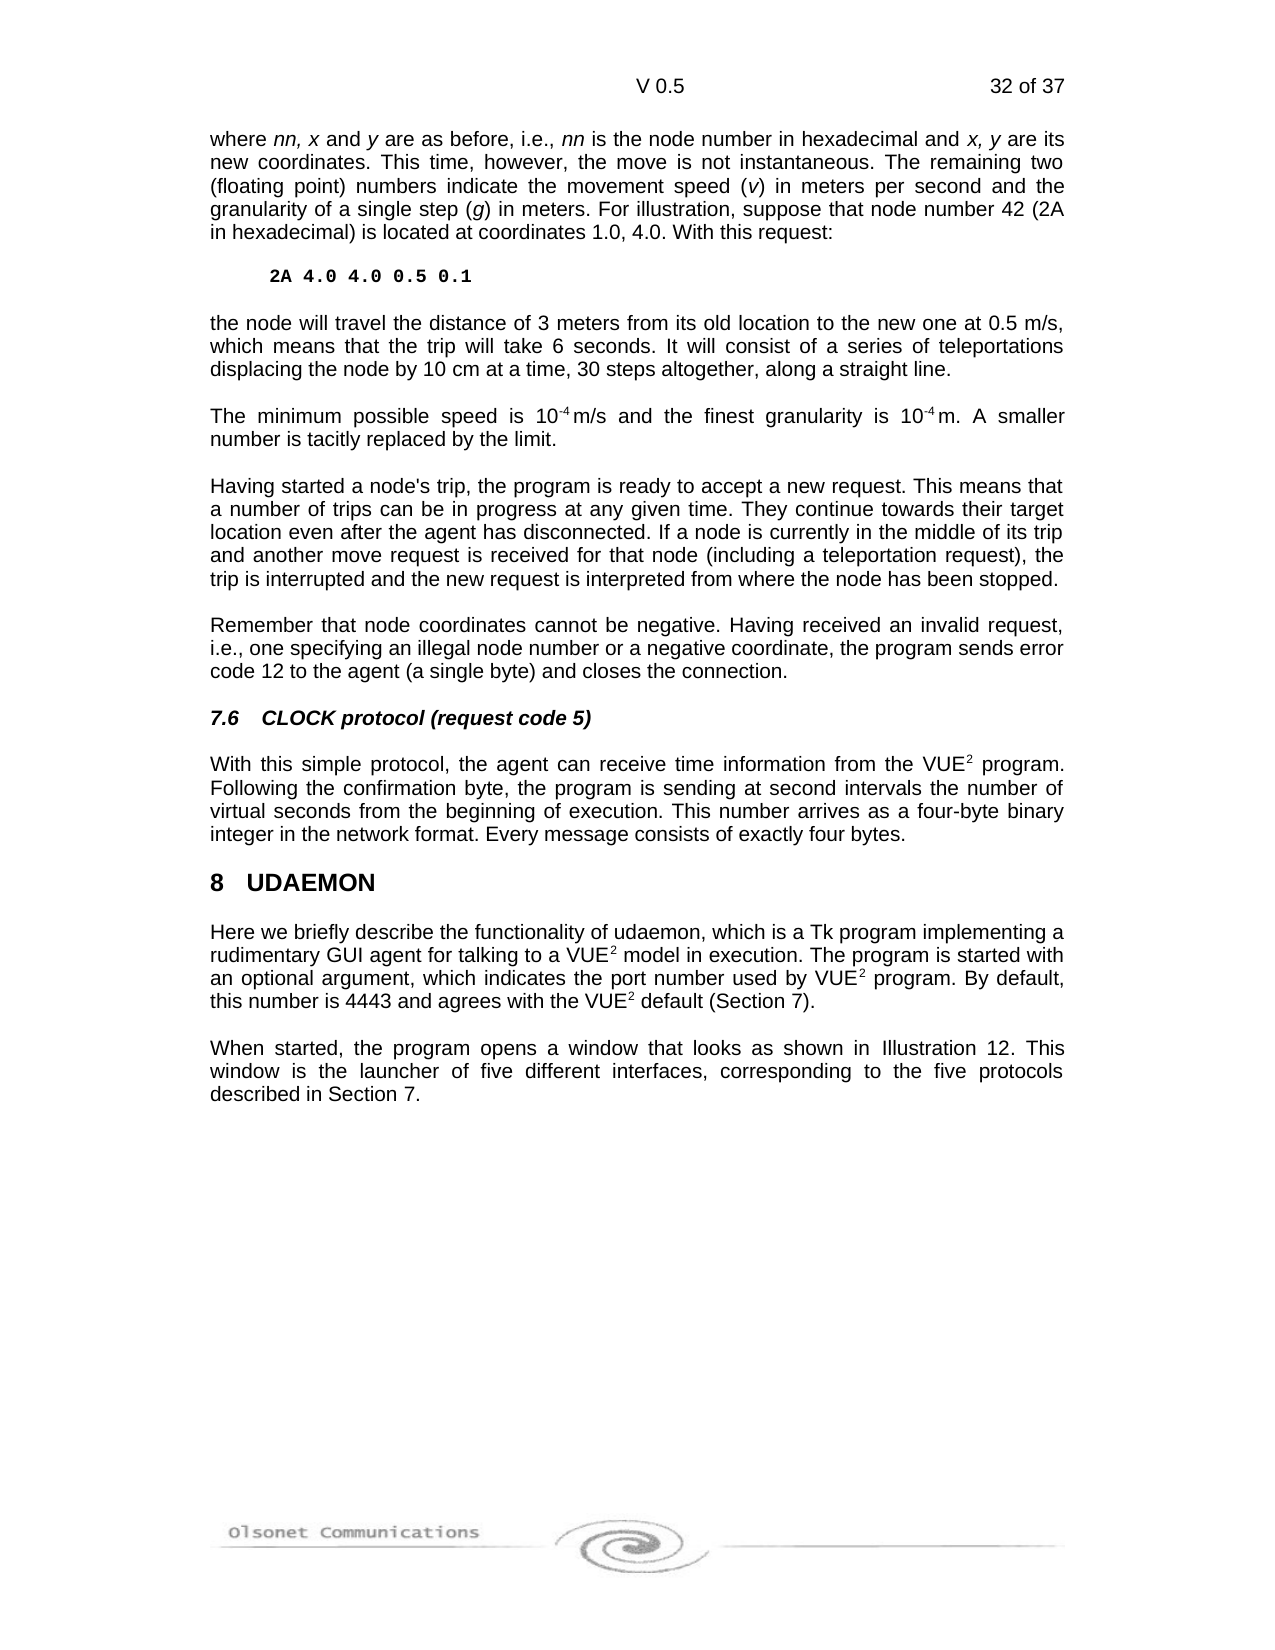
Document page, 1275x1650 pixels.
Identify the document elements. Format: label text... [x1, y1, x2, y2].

picture [210, 1504, 1065, 1596]
text When started, the program opens a window that looks as shown in Illustration 12. This window is the launcher of five different interfaces, corresponding to the five protocols described in Section 7. [210, 1036, 1065, 1106]
text With this simple protocol, the agent can receive time information from the VUE2 program. Following the confirmation byte, the program is sending at second intervals the number of virtual seconds from the beginning of execution. This number arrives as a four-byte binary integer in the network format. Every message consists of exactly four bytes. [210, 753, 1065, 846]
text Here we briefly describe the functionality of udaemon, which is a Tk program implementing a rudimentary GUI agent for talking to a VUE2 model in execution. The program is started with an optional argument, which indicates the port number used by VUE2 program. By default, this number is 4443 and agrees with the VUE2 default (Section 7). [210, 920, 1065, 1013]
text 2A 4.0 4.0 0.5 0.1 [269, 267, 1065, 288]
text Remember that node coordinates cannot be negative. Having received an invalid request, i.e., one specifying an illegal node number or a negative coordinate, the program sends error code 12 to the agent (a single byte) and closes the connection. [210, 613, 1065, 683]
text Having started a node's trip, the program is ready to accept a new request. This means that a number of trips can be in progress at any given time. They continue towards their target location even after the agent has disconnected. If a node is currently in the middle of its trip and another move request is received for that node (including a teleportation request), the trip is interrupted and the new request is interpreted from where the node has been stopped. [210, 474, 1065, 590]
text The minimum possible speed is 10-4 m/s and the finest granularity is 10-4 m. A smaller number is tacitly replaced by the limit. [210, 404, 1065, 451]
text where nn, x and y are as before, i.e., nn is the node number in hexadecimal and x, y are its new coordinates. This time, however, the move is not instantaneous. The remaining two (floating point) numbers indicate the movement speed (v) in meters per second and the granularity of a single step (g) in meters. For illustration, suppose that node number 42 (2A in hexadecimal) is located at coordinates 1.0, 4.0. With this request: [210, 128, 1065, 244]
subtitle CLOCK protocol (request code 5) [210, 706, 1065, 730]
subtitle UDAEMON [210, 869, 1065, 897]
text the node will travel the distance of 3 meters from its old location to the new one at 0.5 m/s, which means that the trip will take 6 seconds. It will consist of a series of teleportations displacing the node by 10 cm at a time, 30 steps altogether, along a straight line. [210, 312, 1065, 381]
